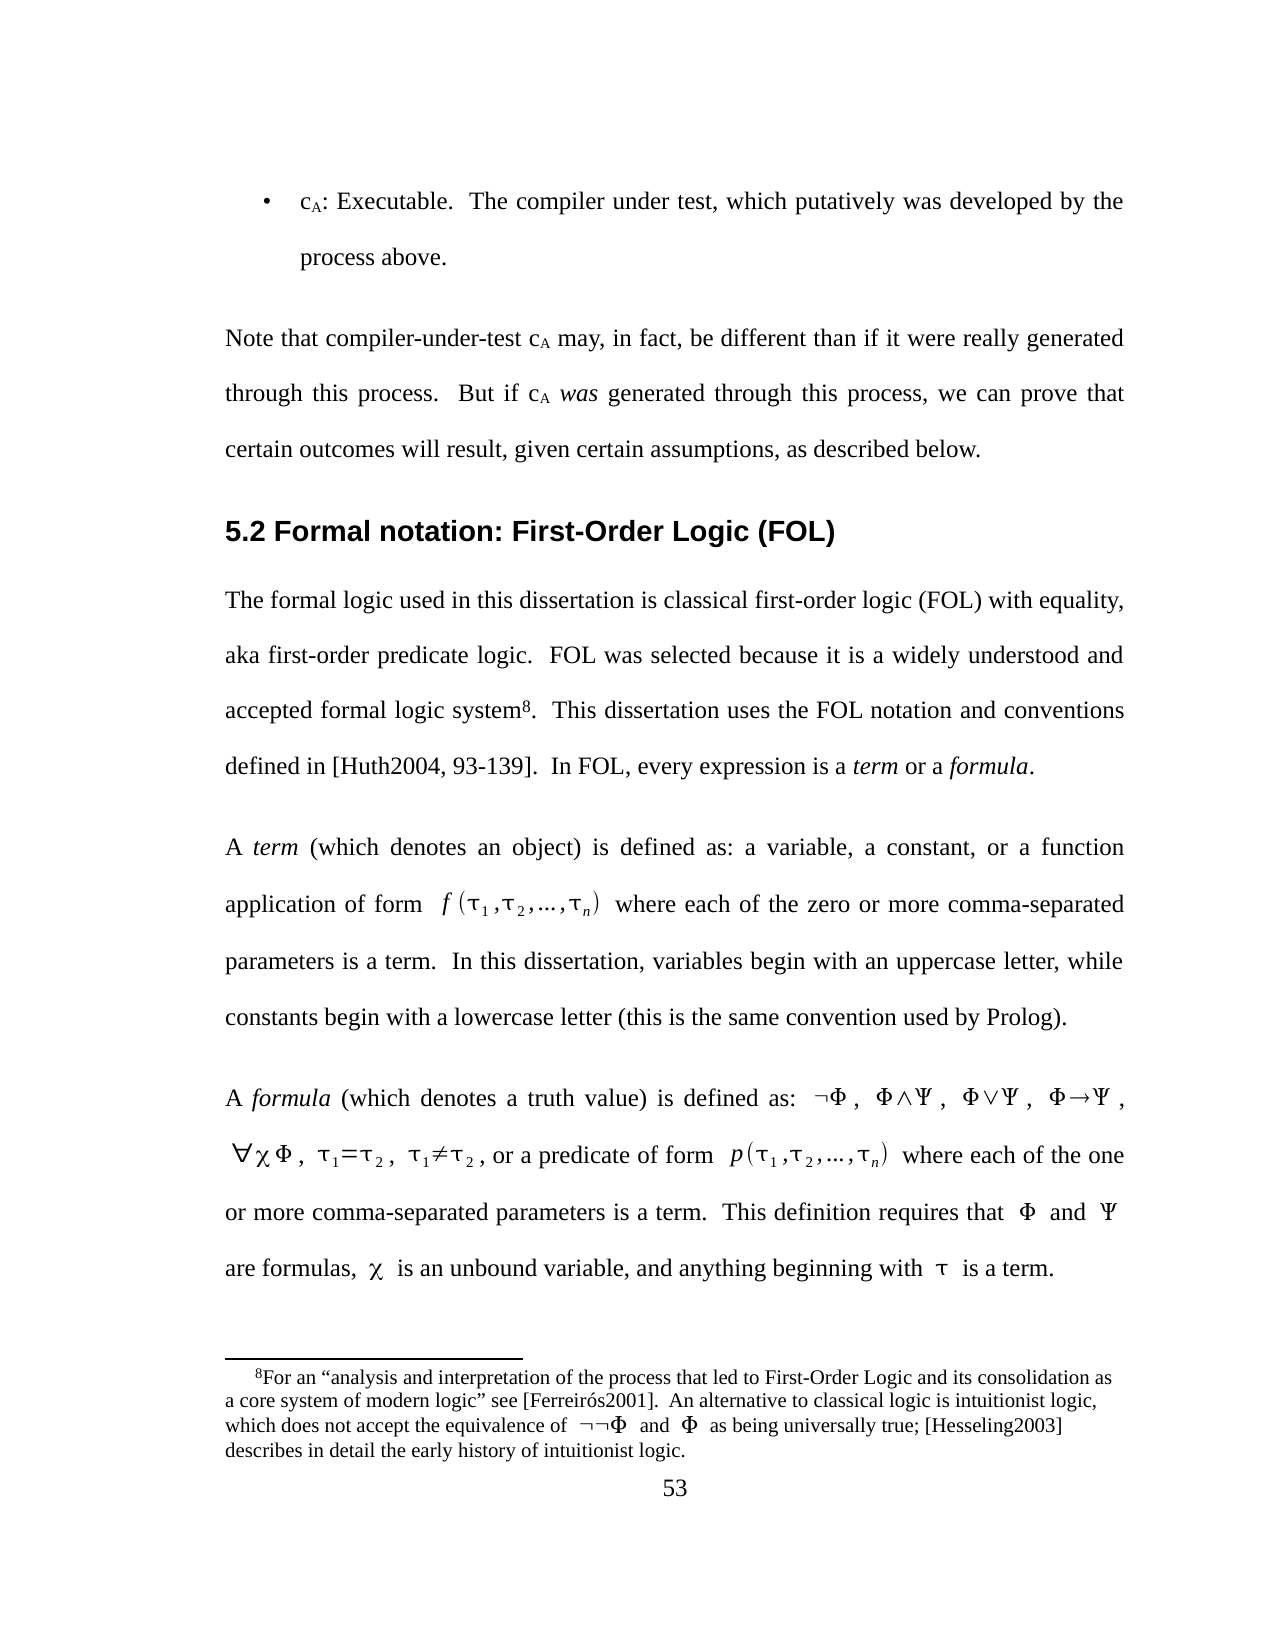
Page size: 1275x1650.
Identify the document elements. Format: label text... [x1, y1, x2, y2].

text A term (which denotes an object) is defined as: a variable, a constant, or a function application of form where each of the zero or more comma-separated parameters is a term. In this dissertation, variables begin with an uppercase letter, while constants begin with a lowercase letter (this is the same convention used by Prolog). [225, 833, 1125, 1031]
text A formula (which denotes a truth value) is defined as: , , , , , , , or a predicate of form where each of the one or more comma-separated parameters is a term. This definition requires that and are formulas, is an unbound variable, and anything beginning with is a term. [225, 1084, 1125, 1281]
list cA: Executable. The compiler under test, which putatively was developed by the process above. [262, 187, 1125, 271]
text The formal logic used in this dissertation is classical first-order logic (FOL) with equality, aka first-order predicate logic. FOL was selected because it is a widely understood and accepted formal logic system. This dissertation uses the FOL notation and conventions defined in [Huth2004, 93-139]. In FOL, every expression is a term or a formula. [225, 586, 1125, 780]
text Note that compiler-under-test cA may, in fact, be different than if it were really generated through this process. But if cA was generated through this process, we can prove that certain outcomes will result, given certain assumptions, as described below. [225, 324, 1125, 462]
subtitle Formal notation: First-Order Logic (FOL) [225, 515, 1125, 548]
text For an “analysis and interpretation of the process that led to First-Order Logic and its consolidation as a core system of modern logic” see [Ferreirós2001]. An alternative to classical logic is intuitionist logic, which does not accept the equivalence of and as being universally true; [Hesseling2003] describes in detail the early history of intuitionist logic. [225, 1366, 1125, 1462]
